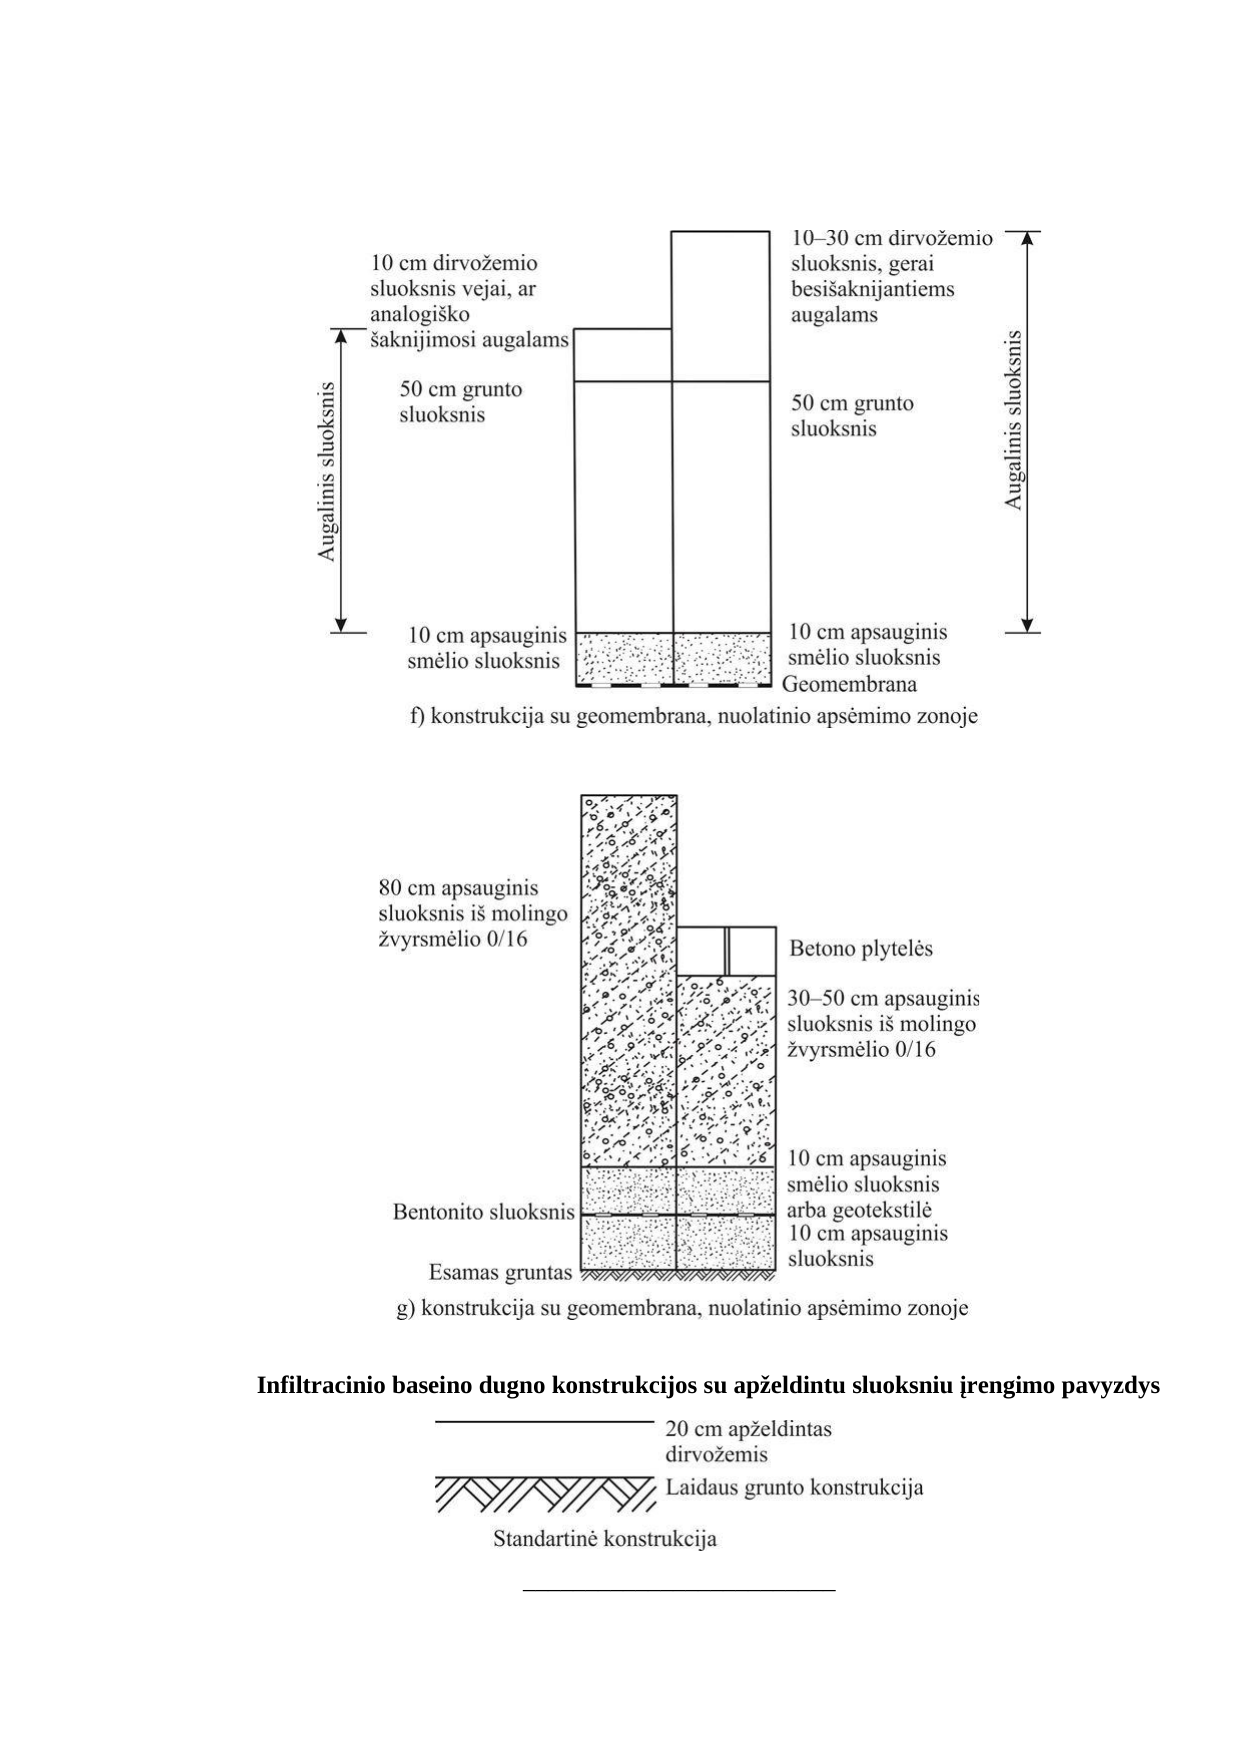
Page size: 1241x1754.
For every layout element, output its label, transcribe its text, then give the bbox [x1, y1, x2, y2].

text Infiltracinio baseino dugno konstrukcijos su apželdintu sluoksniu įrengimo pavyzdys [177, 1370, 1181, 1399]
text _________________________ [177, 1565, 1181, 1594]
